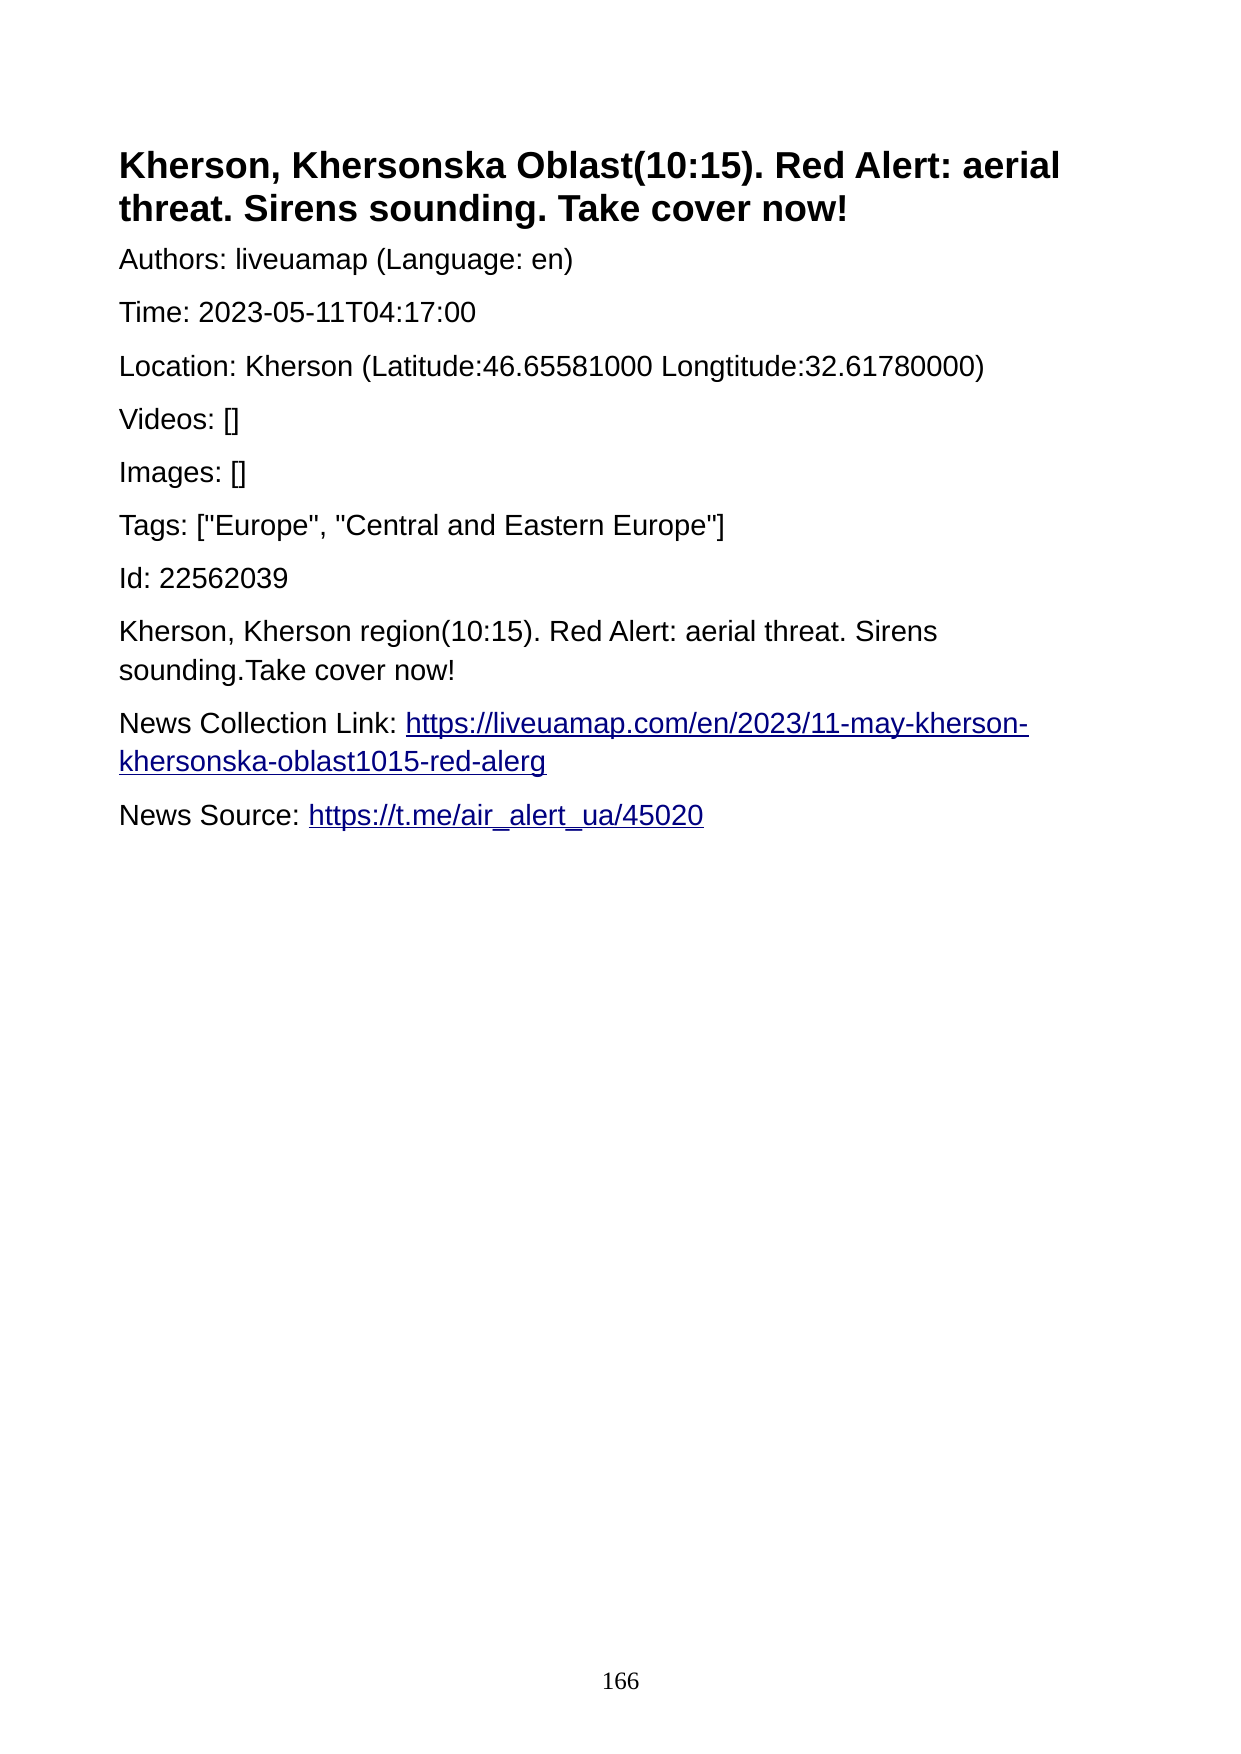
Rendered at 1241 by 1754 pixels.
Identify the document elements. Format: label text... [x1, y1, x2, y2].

text Videos: [] [118, 402, 1122, 435]
text Tags: ["Europe", "Central and Eastern Europe"] [118, 508, 1122, 541]
text News Source: https://t.me/air_alert_ua/45020 [118, 797, 1122, 831]
subtitle Kherson, Khersonska Oblast(10:15). Red Alert: aerial threat. Sirens sounding. Take cover now! [118, 143, 1122, 230]
text Time: 2023-05-11T04:17:00 [118, 295, 1122, 329]
text News Collection Link: https://liveuamap.com/en/2023/11-may-kherson-khersonska-oblast1015-red-alerg [118, 706, 1122, 778]
text Authors: liveuamap (Language: en) [118, 242, 1122, 276]
text Location: Kherson (Latitude:46.65581000 Longtitude:32.61780000) [118, 348, 1122, 382]
text Kherson, Kherson region(10:15). Red Alert: aerial threat. Sirens sounding.Take cover now! [118, 614, 1122, 686]
text Id: 22562039 [118, 561, 1122, 594]
text Images: [] [118, 455, 1122, 488]
